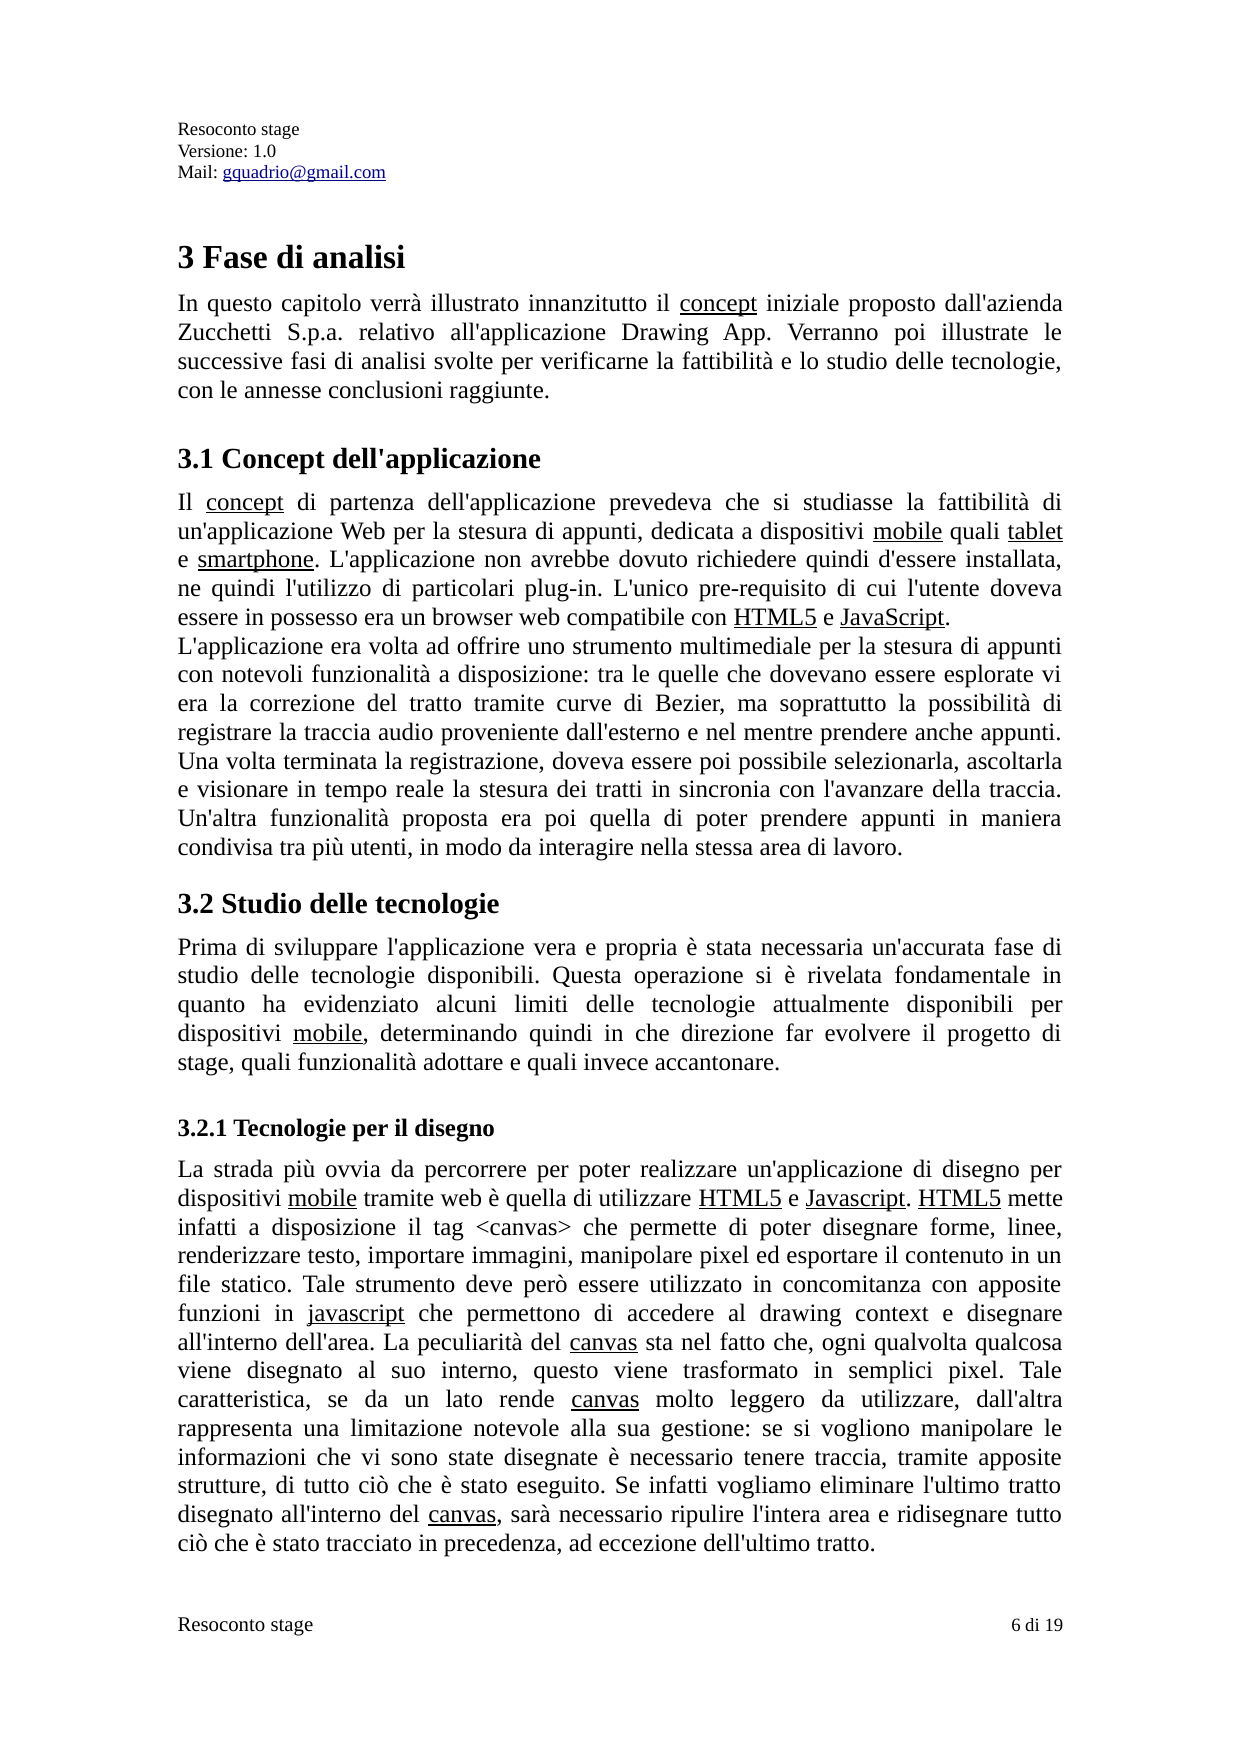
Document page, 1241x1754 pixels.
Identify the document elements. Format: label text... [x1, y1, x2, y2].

subtitle 3.2 Studio delle tecnologie [177, 886, 1063, 919]
subtitle 3.2.1 Tecnologie per il disegno [177, 1113, 1063, 1142]
text Il concept di partenza dell'applicazione prevedeva che si studiasse la fattibilità di un'applicazione Web per la stesura di appunti, dedicata a dispositivi mobile quali tablet e smartphone. L'applicazione non avrebbe dovuto richiedere quindi d'essere installata, ne quindi l'utilizzo di particolari plug-in. L'unico pre-requisito di cui l'utente doveva essere in possesso era un browser web compatibile con HTML5 e JavaScript. [177, 487, 1063, 631]
subtitle 3.1 Concept dell'applicazione [177, 441, 1063, 474]
text In questo capitolo verrà illustrato innanzitutto il concept iniziale proposto dall'azienda Zucchetti S.p.a. relativo all'applicazione Drawing App. Verranno poi illustrate le successive fasi di analisi svolte per verificarne la fattibilità e lo studio delle tecnologie, con le annesse conclusioni raggiunte. [177, 288, 1063, 403]
text L'applicazione era volta ad offrire uno strumento multimediale per la stesura di appunti con notevoli funzionalità a disposizione: tra le quelle che dovevano essere esplorate vi era la correzione del tratto tramite curve di Bezier, ma soprattutto la possibilità di registrare la traccia audio proveniente dall'esterno e nel mentre prendere anche appunti. Una volta terminata la registrazione, doveva essere poi possibile selezionarla, ascoltarla e visionare in tempo reale la stesura dei tratti in sincronia con l'avanzare della traccia. Un'altra funzionalità proposta era poi quella di poter prendere appunti in maniera condivisa tra più utenti, in modo da interagire nella stessa area di lavoro. [177, 631, 1063, 861]
text Prima di sviluppare l'applicazione vera e propria è stata necessaria un'accurata fase di studio delle tecnologie disponibili. Questa operazione si è rivelata fondamentale in quanto ha evidenziato alcuni limiti delle tecnologie attualmente disponibili per dispositivi mobile, determinando quindi in che direzione far evolvere il progetto di stage, quali funzionalità adottare e quali invece accantonare. [177, 932, 1063, 1076]
subtitle 3 Fase di analisi [177, 237, 1063, 276]
text La strada più ovvia da percorrere per poter realizzare un'applicazione di disegno per dispositivi mobile tramite web è quella di utilizzare HTML5 e Javascript. HTML5 mette infatti a disposizione il tag <canvas> che permette di poter disegnare forme, linee, renderizzare testo, importare immagini, manipolare pixel ed esportare il contenuto in un file statico. Tale strumento deve però essere utilizzato in concomitanza con apposite funzioni in javascript che permettono di accedere al drawing context e disegnare all'interno dell'area. La peculiarità del canvas sta nel fatto che, ogni qualvolta qualcosa viene disegnato al suo interno, questo viene trasformato in semplici pixel. Tale caratteristica, se da un lato rende canvas molto leggero da utilizzare, dall'altra rappresenta una limitazione notevole alla sua gestione: se si vogliono manipolare le informazioni che vi sono state disegnate è necessario tenere traccia, tramite apposite strutture, di tutto ciò che è stato eseguito. Se infatti vogliamo eliminare l'ultimo tratto disegnato all'interno del canvas, sarà necessario ripulire l'intera area e ridisegnare tutto ciò che è stato tracciato in precedenza, ad eccezione dell'ultimo tratto. [177, 1154, 1063, 1557]
